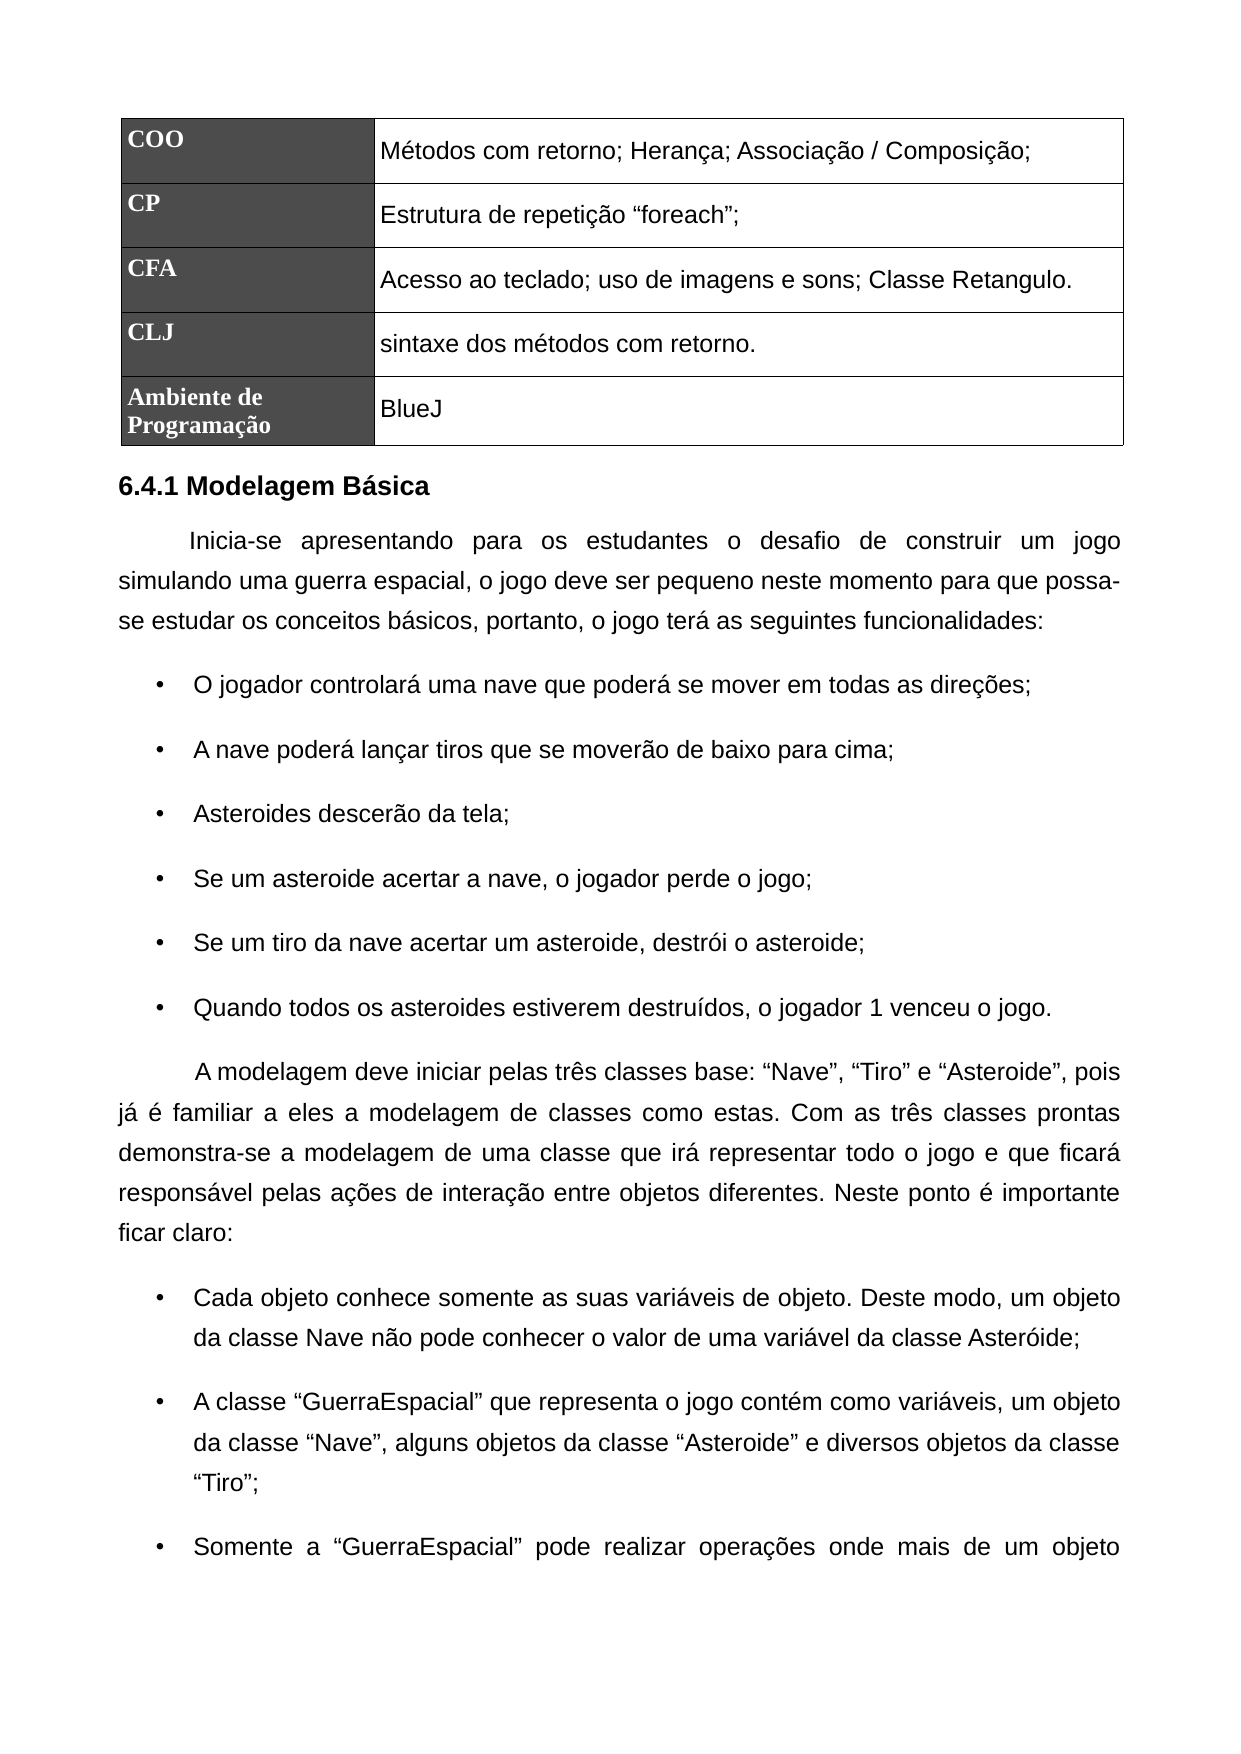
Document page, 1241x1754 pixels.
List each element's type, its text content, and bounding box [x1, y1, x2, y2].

list Somente a “GuerraEspacial” pode realizar operações onde mais de um objeto [156, 1532, 1122, 1561]
table_cell CP [122, 184, 374, 247]
table_cell COO [122, 119, 374, 183]
subtitle 6.4.1 Modelagem Básica [118, 470, 1122, 501]
text Inicia-se apresentando para os estudantes o desafio de construir um jogo simulando uma guerra espacial, o jogo deve ser pequeno neste momento para que possa-se estudar os conceitos básicos, portanto, o jogo terá as seguintes funcionalidades: [118, 526, 1122, 635]
list Cada objeto conhece somente as suas variáveis de objeto. Deste modo, um objeto da classe Nave não pode conhecer o valor de uma variável da classe Asteróide; [156, 1283, 1122, 1352]
table_cell BlueJ [375, 377, 1123, 445]
table_cell Estrutura de repetição “foreach”; [375, 184, 1123, 247]
list Se um tiro da nave acertar um asteroide, destrói o asteroide; [156, 928, 1122, 957]
list Quando todos os asteroides estiverem destruídos, o jogador 1 venceu o jogo. [156, 993, 1122, 1022]
table_cell Acesso ao teclado; uso de imagens e sons; Classe Retangulo. [375, 248, 1123, 312]
list A classe “GuerraEspacial” que representa o jogo contém como variáveis, um objeto da classe “Nave”, alguns objetos da classe “Asteroide” e diversos objetos da classe “Tiro”; [156, 1387, 1122, 1497]
list Asteroides descerão da tela; [156, 799, 1122, 828]
table_cell sintaxe dos métodos com retorno. [375, 313, 1123, 376]
table_cell CFA [122, 248, 374, 312]
table_cell CLJ [122, 313, 374, 376]
list Se um asteroide acertar a nave, o jogador perde o jogo; [156, 864, 1122, 893]
text A modelagem deve iniciar pelas três classes base: “Nave”, “Tiro” e “Asteroide”, pois já é familiar a eles a modelagem de classes como estas. Com as três classes prontas demonstra-se a modelagem de uma classe que irá representar todo o jogo e que ficará responsável pelas ações de interação entre objetos diferentes. Neste ponto é importante ficar claro: [118, 1057, 1122, 1247]
list O jogador controlará uma nave que poderá se mover em todas as direções; [156, 671, 1122, 699]
list A nave poderá lançar tiros que se moverão de baixo para cima; [156, 735, 1122, 764]
table_cell Métodos com retorno; Herança; Associação / Composição; [375, 119, 1123, 183]
table_cell Ambiente de Programação [122, 377, 374, 445]
